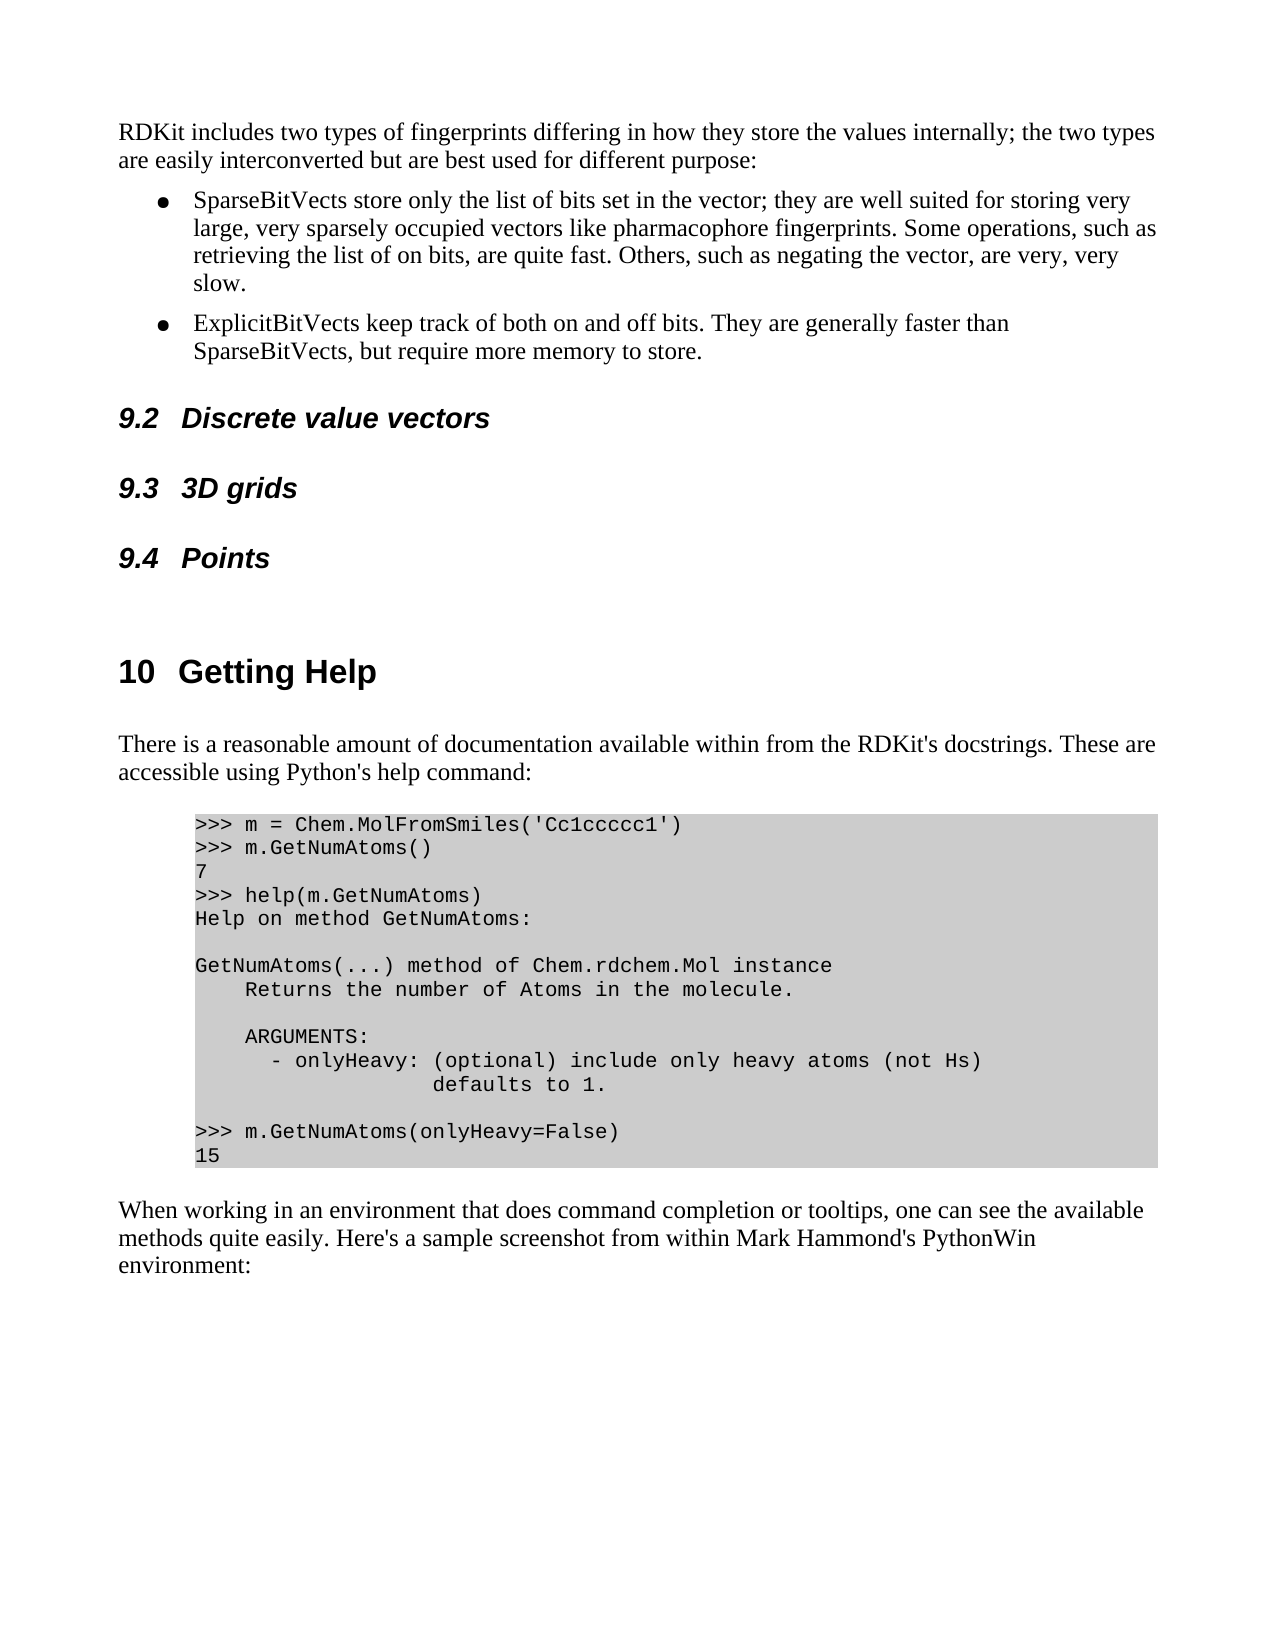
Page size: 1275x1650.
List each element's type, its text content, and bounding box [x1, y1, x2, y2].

subtitle Getting Help [118, 653, 1157, 690]
list SparseBitVects store only the list of bits set in the vector; they are well suited for storing very large, very sparsely occupied vectors like pharmacophore fingerprints. Some operations, such as retrieving the list of on bits, are quite fast. Others, such as negating the vector, are very, very slow. [156, 186, 1157, 297]
list ExplicitBitVects keep track of both on and off bits. They are generally faster than SparseBitVects, but require more memory to store. [156, 309, 1157, 365]
text >>> m = Chem.MolFromSmiles('Cc1ccccc1') >>> m.GetNumAtoms() 7 >>> help(m.GetNumAtoms) Help on method GetNumAtoms: GetNumAtoms(...) method of Chem.rdchem.Mol instance Returns the number of Atoms in the molecule. ARGUMENTS: - onlyHeavy: (optional) include only heavy atoms (not Hs) defaults to 1. >>> m.GetNumAtoms(onlyHeavy=False) 15 [195, 814, 1158, 1168]
subtitle Discrete value vectors [118, 402, 1157, 435]
text RDKit includes two types of fingerprints differing in how they store the values internally; the two types are easily interconverted but are best used for different purpose: [118, 118, 1157, 173]
subtitle Points [118, 542, 1157, 575]
text There is a reasonable amount of documentation available within from the RDKit's docstrings. These are accessible using Python's help command: [118, 731, 1157, 786]
subtitle 3D grids [118, 472, 1157, 505]
text When working in an environment that does command completion or tooltips, one can see the available methods quite easily. Here's a sample screenshot from within Mark Hammond's PythonWin environment: [118, 1196, 1157, 1279]
